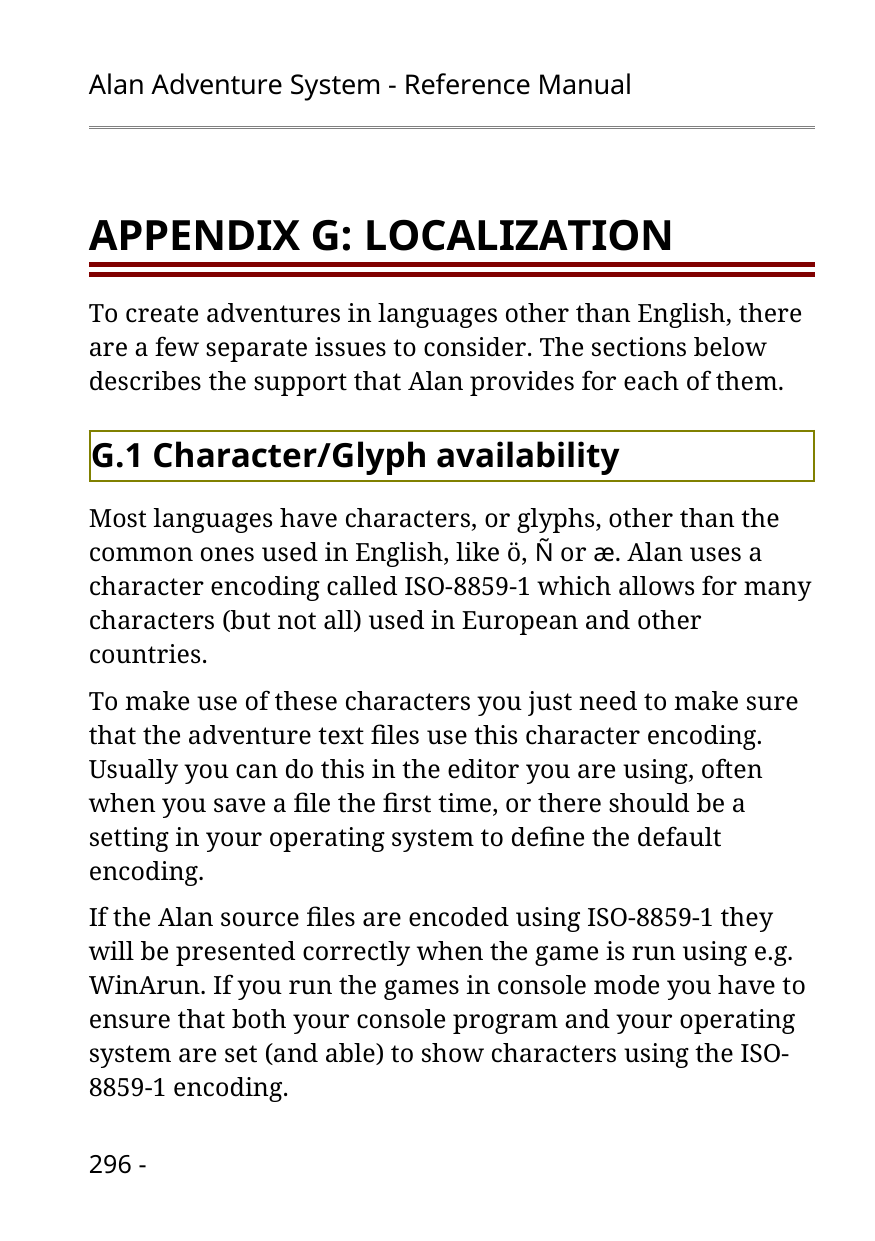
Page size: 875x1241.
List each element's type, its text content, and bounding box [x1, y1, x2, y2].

text To create adventures in languages other than English, there are a few separate issues to consider. The sections below describes the support that Alan provides for each of them. [88, 296, 815, 398]
text If the Alan source files are encoded using ISO-8859-1 they will be presented correctly when the game is run using e.g. WinArun. If you run the games in console mode you have to ensure that both your console program and your operating system are set (and able) to show characters using the ISO-8859-1 encoding. [88, 900, 815, 1104]
text Most languages have characters, or glyphs, other than the common ones used in English, like ö, Ñ or æ. Alan uses a character encoding called ISO-8859-1 which allows for many characters (but not all) used in European and other countries. [88, 501, 815, 671]
subtitle Character/Glyph availability [91, 432, 813, 480]
subtitle Localization [88, 205, 815, 277]
text To make use of these characters you just need to make sure that the adventure text files use this character encoding. Usually you can do this in the editor you are using, often when you save a file the first time, or there should be a setting in your operating system to define the default encoding. [88, 684, 815, 887]
